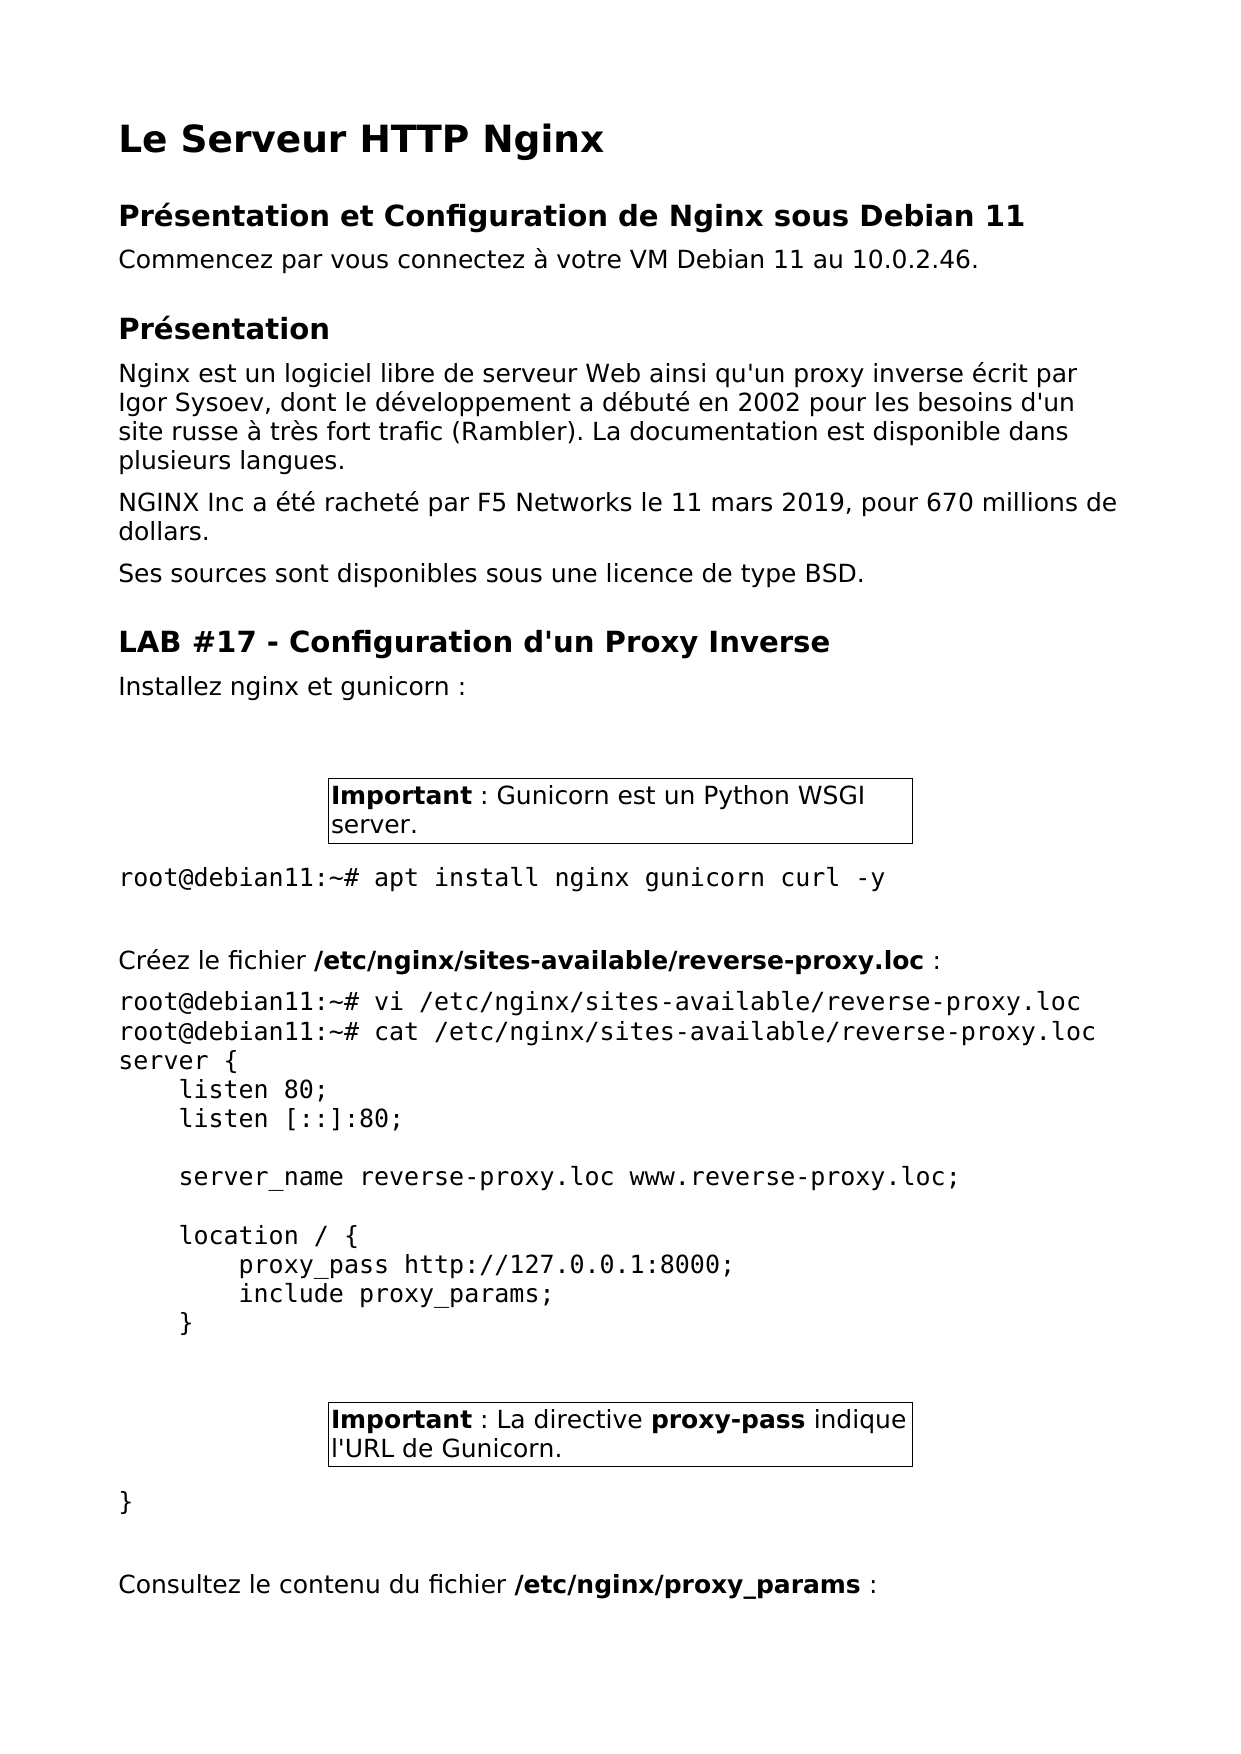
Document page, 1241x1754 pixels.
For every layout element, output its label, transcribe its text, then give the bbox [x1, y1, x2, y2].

text Commencez par vous connectez à votre VM Debian 11 au 10.0.2.46. [118, 246, 1122, 275]
text Installez nginx et gunicorn : [118, 672, 1122, 701]
subtitle Présentation et Configuration de Nginx sous Debian 11 [118, 199, 1122, 233]
subtitle LAB #17 - Configuration d'un Proxy Inverse [118, 626, 1122, 659]
text Ses sources sont disponibles sous une licence de type BSD. [118, 559, 1122, 588]
text Créez le fichier /etc/nginx/sites-available/reverse-proxy.loc : [118, 946, 1122, 975]
table_header Important : Gunicorn est un Python WSGI server. [329, 779, 912, 842]
text root@debian11:~# vi /etc/nginx/sites-available/reverse-proxy.loc root@debian11:~# cat /etc/nginx/sites-available/reverse-proxy.loc server { listen 80; listen [::]:80; server_name reverse-proxy.loc www.reverse-proxy.loc; location / { proxy_pass http://127.0.0.1:8000; include proxy_params; } } [118, 988, 1122, 1516]
table_header Important : La directive proxy-pass indique l'URL de Gunicorn. [329, 1403, 912, 1466]
text root@debian11:~# apt install nginx gunicorn curl -y [118, 714, 1122, 892]
text Consultez le contenu du fichier /etc/nginx/proxy_params : [118, 1570, 1122, 1599]
text Nginx est un logiciel libre de serveur Web ainsi qu'un proxy inverse écrit par Igor Sysoev, dont le développement a débuté en 2002 pour les besoins d'un site russe à très fort trafic (Rambler). La documentation est disponible dans plusieurs langues. [118, 359, 1122, 476]
subtitle Présentation [118, 312, 1122, 346]
text NGINX Inc a été racheté par F5 Networks le 11 mars 2019, pour 670 millions de dollars. [118, 488, 1122, 546]
subtitle Le Serveur HTTP Nginx [118, 118, 1122, 162]
